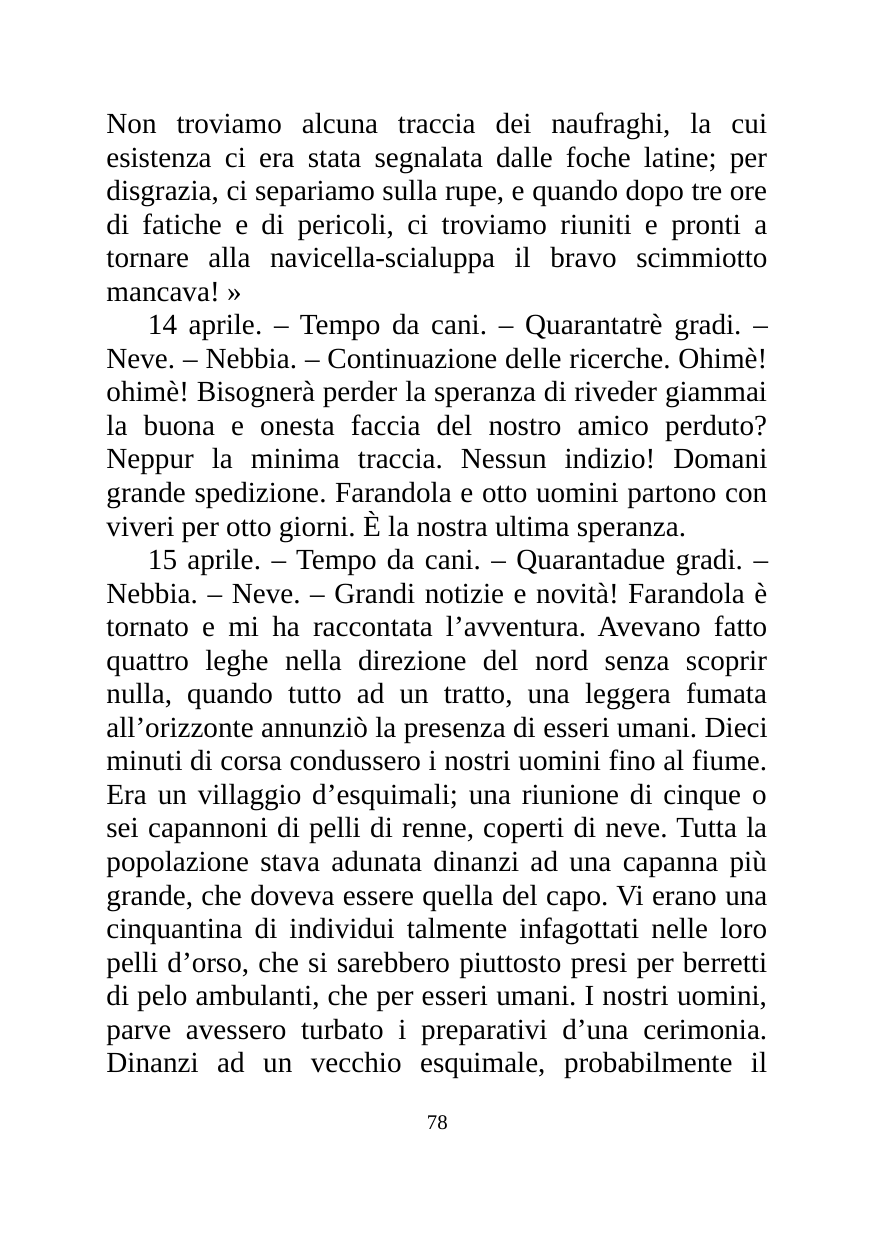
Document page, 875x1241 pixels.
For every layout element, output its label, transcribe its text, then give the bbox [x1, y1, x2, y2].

text Non troviamo alcuna traccia dei naufraghi, la cui esistenza ci era stata segnalata dalle foche latine; per disgrazia, ci separiamo sulla rupe, e quando dopo tre ore di fatiche e di pericoli, ci troviamo riuniti e pronti a tornare alla navicella-scialuppa il bravo scimmiotto mancava! » [106, 106, 768, 307]
text 15 aprile. ‒ Tempo da cani. ‒ Quarantadue gradi. ‒ Nebbia. ‒ Neve. ‒ Grandi notizie e novità! Farandola è tornato e mi ha raccontata l’avventura. Avevano fatto quattro leghe nella direzione del nord senza scoprir nulla, quando tutto ad un tratto, una leggera fumata all’orizzonte annunziò la presenza di esseri umani. Dieci minuti di corsa condussero i nostri uomini fino al fiume. Era un villaggio d’esquimali; una riunione di cinque o sei capannoni di pelli di renne, coperti di neve. Tutta la popolazione stava adunata dinanzi ad una capanna più grande, che doveva essere quella del capo. Vi erano una cinquantina di individui talmente infagottati nelle loro pelli d’orso, che si sarebbero piuttosto presi per berretti di pelo ambulanti, che per esseri umani. I nostri uomini, parve avessero turbato i preparativi d’una cerimonia. Dinanzi ad un vecchio esquimale, probabilmente il [106, 542, 768, 1079]
text 14 aprile. ‒ Tempo da cani. ‒ Quarantatrè gradi. ‒ Neve. ‒ Nebbia. ‒ Continuazione delle ricerche. Ohimè! ohimè! Bisognerà perder la speranza di riveder giammai la buona e onesta faccia del nostro amico perduto? Neppur la minima traccia. Nessun indizio! Domani grande spedizione. Farandola e otto uomini partono con viveri per otto giorni. È la nostra ultima speranza. [106, 307, 768, 542]
